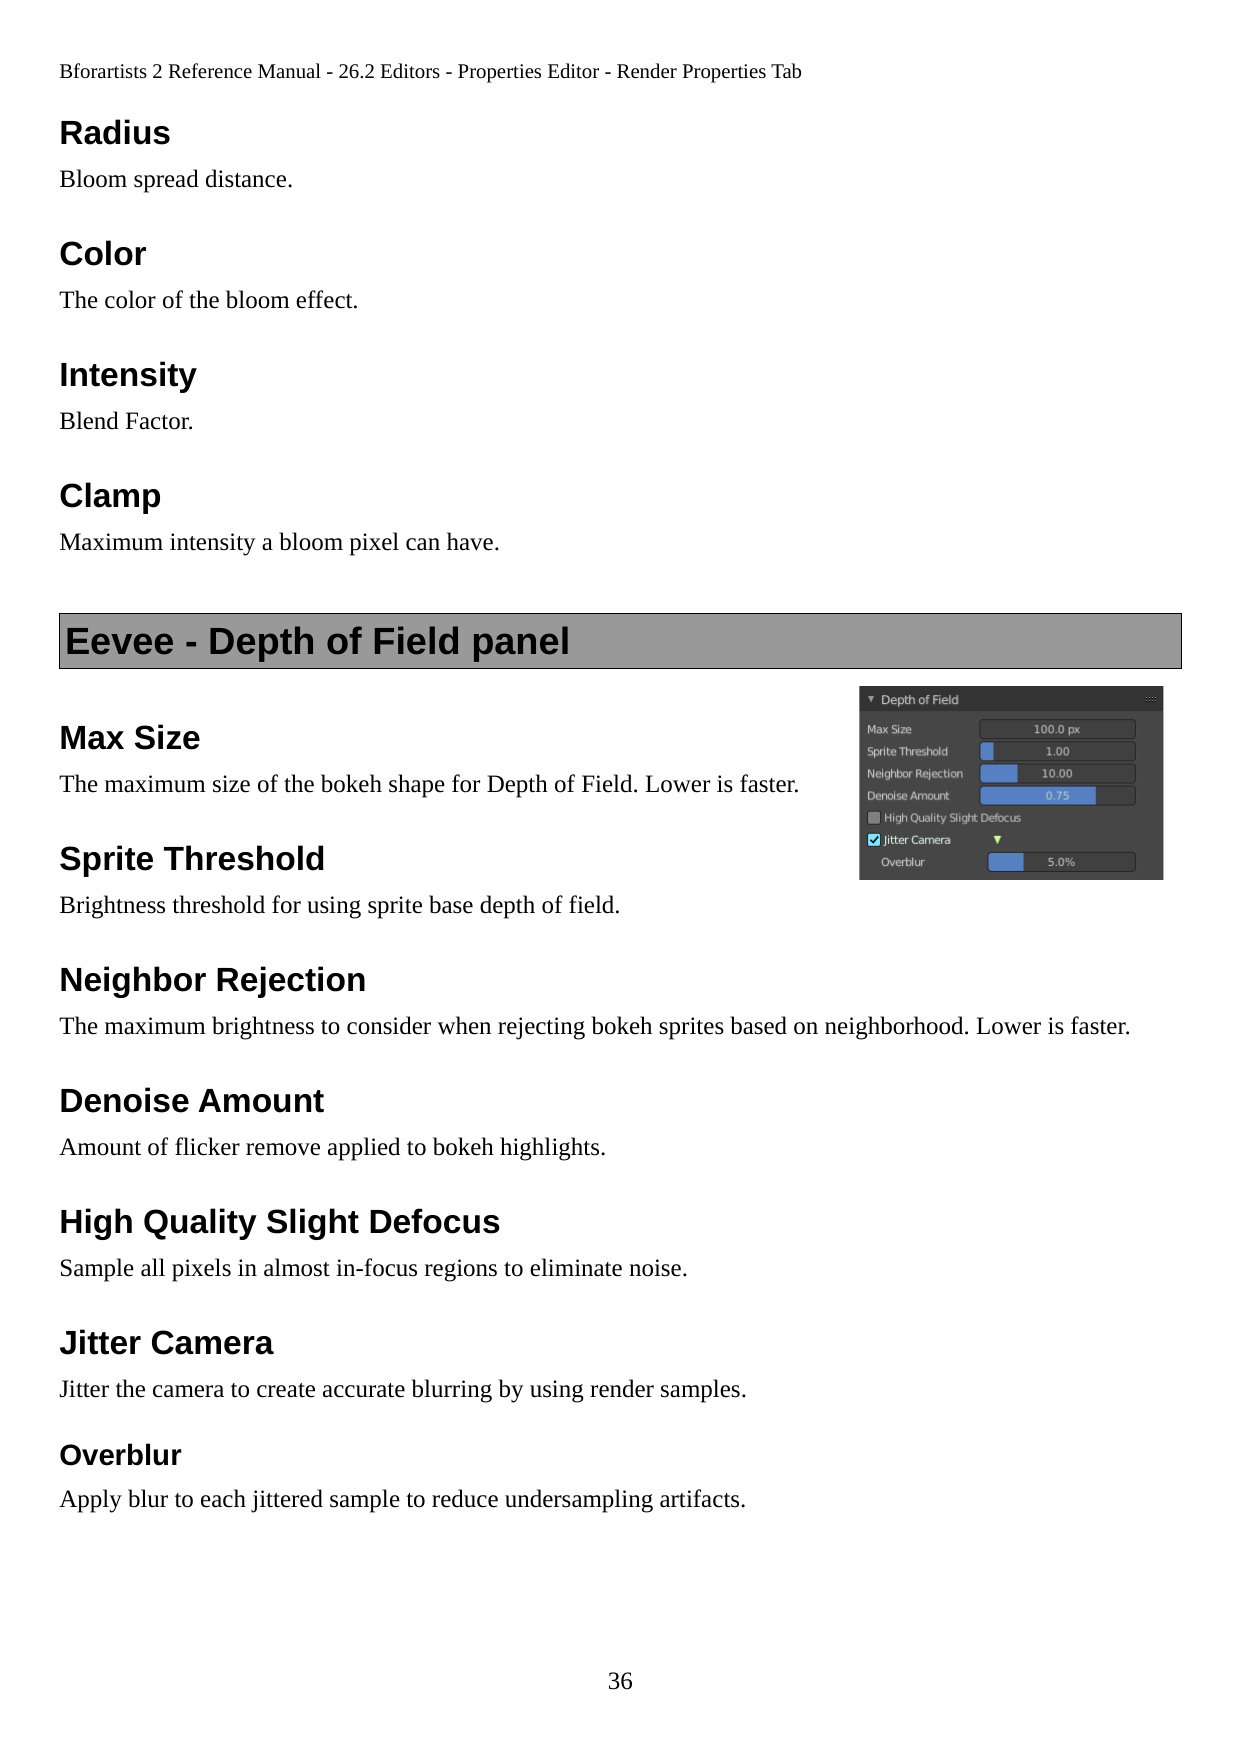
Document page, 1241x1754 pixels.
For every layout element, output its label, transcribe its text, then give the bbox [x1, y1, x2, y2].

table_header Eevee - Depth of Field panel [60, 614, 1181, 668]
subtitle Clamp [59, 476, 1181, 514]
subtitle High Quality Slight Defocus [59, 1202, 1181, 1241]
text Bloom spread distance. [59, 164, 1181, 192]
text Amount of flicker remove applied to bokeh highlights. [59, 1132, 1181, 1161]
subtitle Radius [59, 113, 1181, 151]
text The maximum brightness to consider when rejecting bokeh sprites based on neighborhood. Lower is faster. [59, 1011, 1181, 1040]
subtitle Neighbor Rejection [59, 960, 1181, 999]
subtitle Color [59, 234, 1181, 272]
subtitle Denoise Amount [59, 1081, 1181, 1120]
picture [859, 686, 1164, 880]
text Apply blur to each jittered sample to reduce undersampling artifacts. [59, 1484, 1181, 1513]
text The maximum size of the bokeh shape for Depth of Field. Lower is faster. [59, 769, 859, 798]
subtitle [1164, 718, 1181, 757]
subtitle Max Size [59, 718, 859, 757]
text Sample all pixels in almost in-focus regions to eliminate noise. [59, 1253, 1181, 1282]
subtitle Sprite Threshold [59, 839, 859, 878]
subtitle Overblur [59, 1438, 1181, 1472]
text Maximum intensity a bloom pixel can have. [59, 527, 1181, 556]
text Brightness threshold for using sprite base depth of field. [59, 890, 1181, 919]
text The color of the bloom effect. [59, 285, 1181, 313]
text Blend Factor. [59, 406, 1181, 434]
subtitle [1164, 839, 1181, 878]
subtitle Intensity [59, 355, 1181, 393]
subtitle Jitter Camera [59, 1323, 1181, 1362]
text Jitter the camera to create accurate blurring by using render samples. [59, 1374, 1181, 1403]
